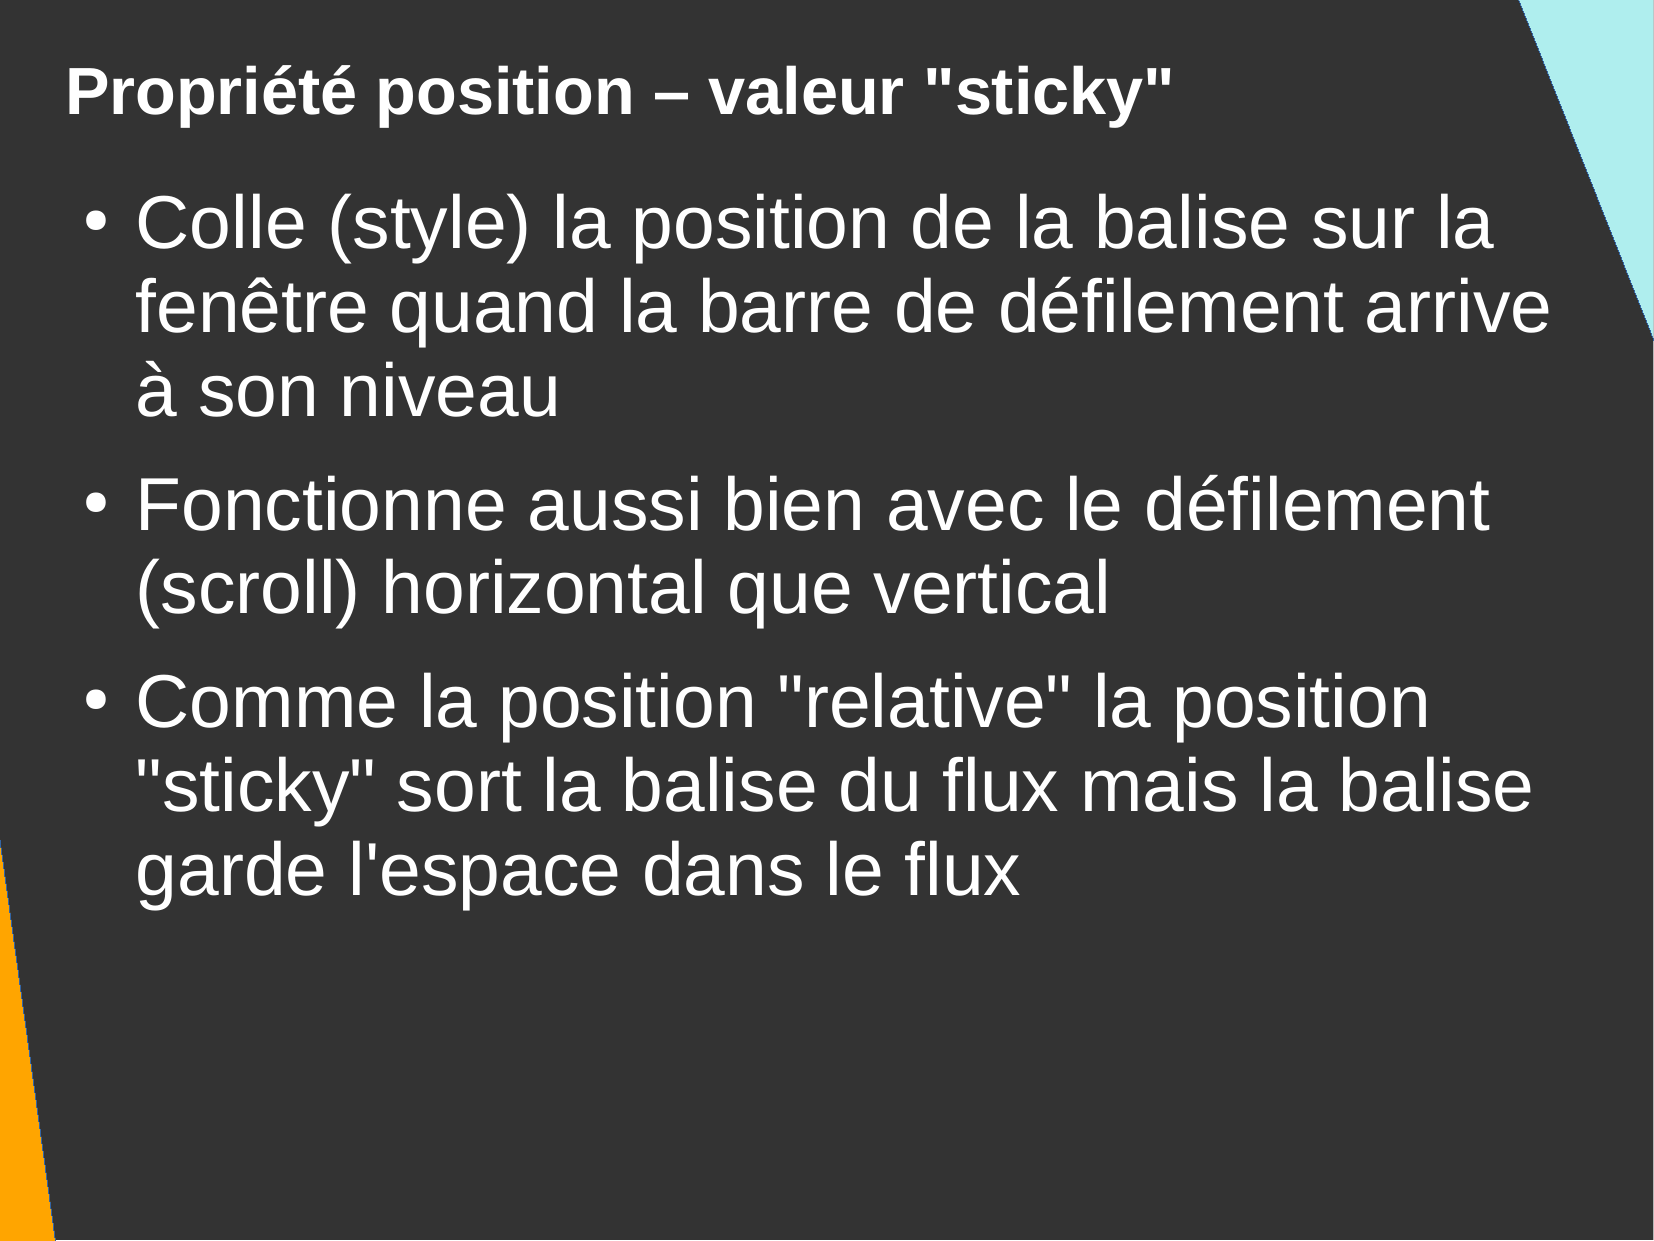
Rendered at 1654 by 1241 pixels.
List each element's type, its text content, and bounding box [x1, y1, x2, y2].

text_box [0, 839, 56, 1241]
list Colle (style) la position de la balise sur la fenêtre quand la barre de défilement arrive à son niveau Fonctionne aussi bien avec le défilement (scroll) horizontal que vertical Comme la position "relative" la position "sticky" sort la balise du flux mais la balise garde l'espace dans le flux [64, 180, 1604, 1028]
title Propriété position – valeur "sticky" [64, 54, 1553, 135]
text_box [1518, 0, 1654, 341]
